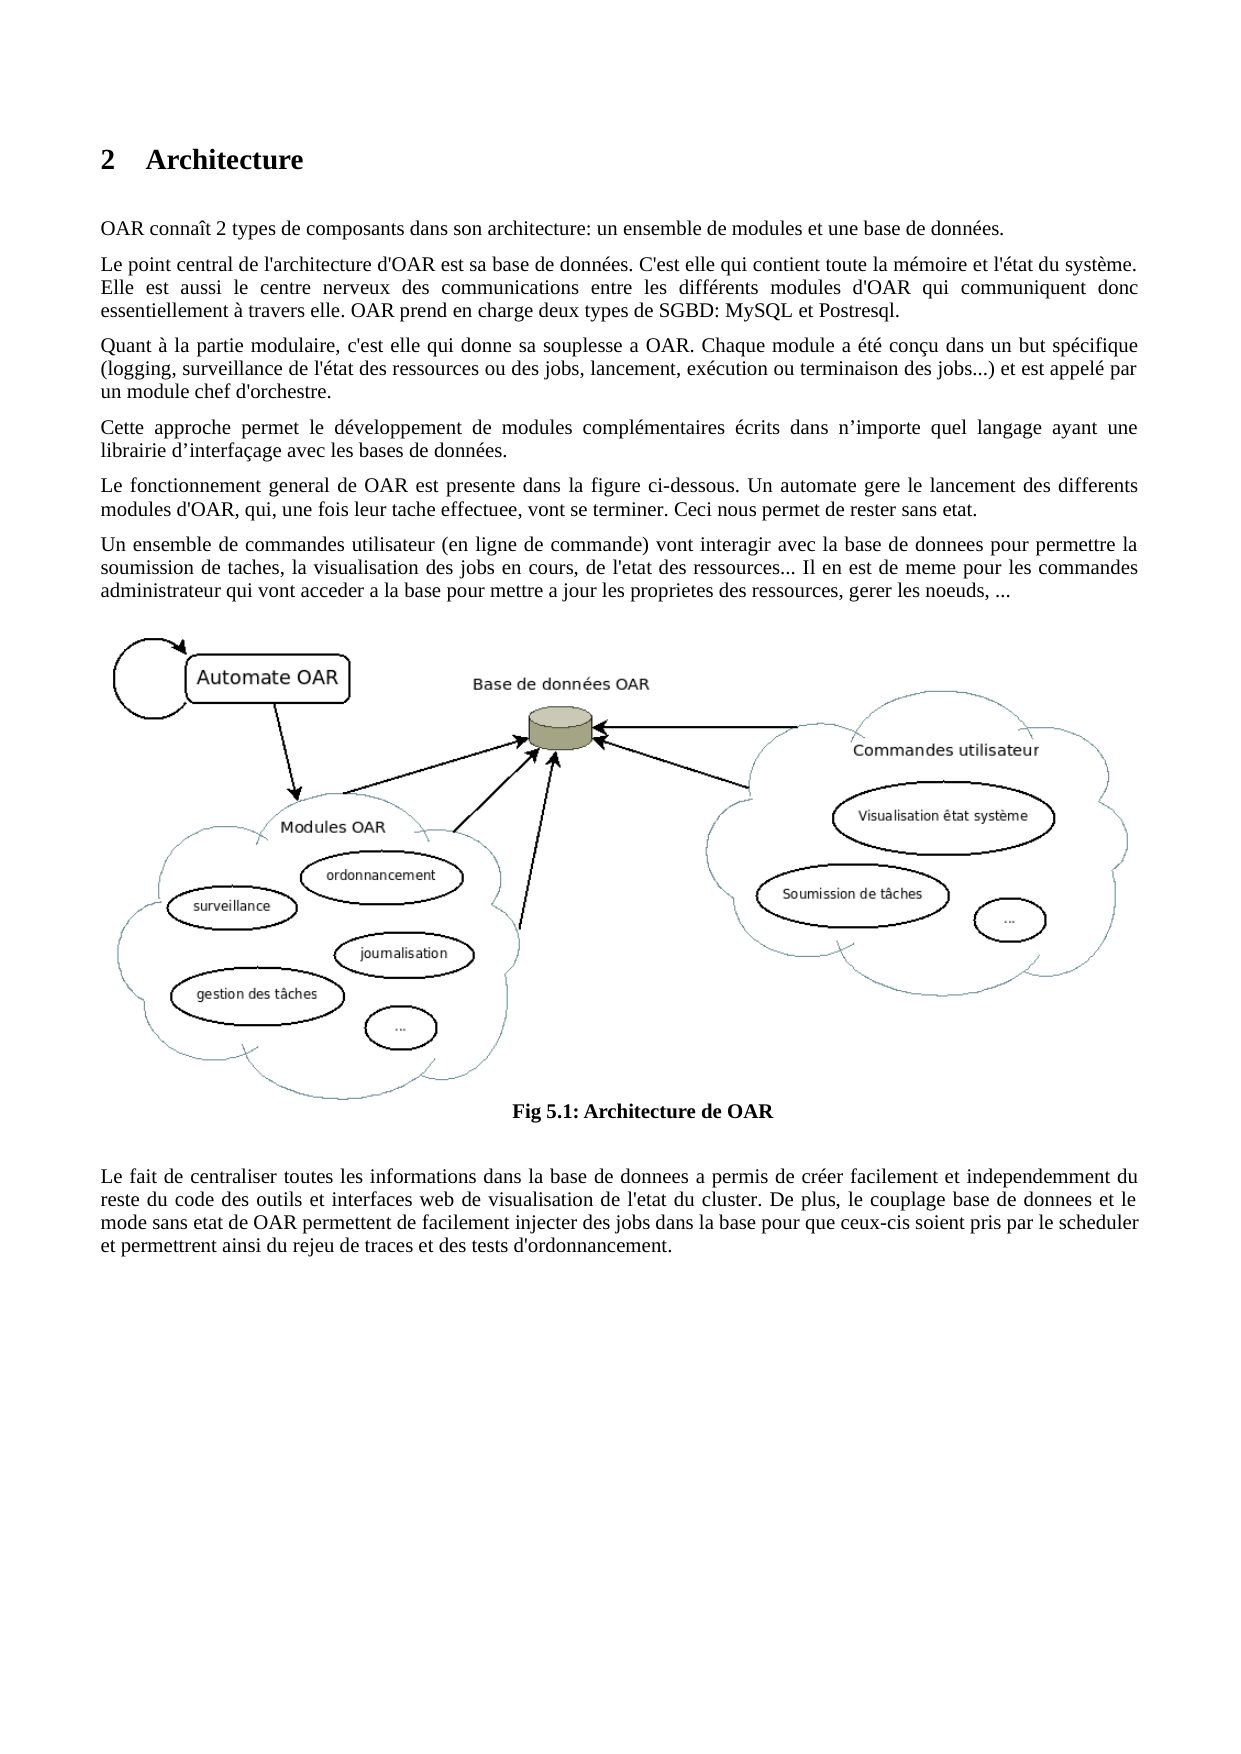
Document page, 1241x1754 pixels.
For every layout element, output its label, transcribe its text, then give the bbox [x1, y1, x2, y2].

subtitle Fig 5.1: Architecture de OAR [100, 1100, 1140, 1123]
text Le point central de l'architecture d'OAR est sa base de données. C'est elle qui contient toute la mémoire et l'état du système. Elle est aussi le centre nerveux des communications entre les différents modules d'OAR qui communiquent donc essentiellement à travers elle. OAR prend en charge deux types de SGBD: MySQL et Postresql. [100, 253, 1140, 322]
text Le fonctionnement general de OAR est presente dans la figure ci-dessous. Un automate gere le lancement des differents modules d'OAR, qui, une fois leur tache effectuee, vont se terminer. Ceci nous permet de rester sans etat. [100, 474, 1140, 520]
text OAR connaît 2 types de composants dans son architecture: un ensemble de modules et une base de données. [100, 217, 1140, 240]
subtitle Architecture [100, 143, 1140, 175]
picture [112, 637, 1129, 1100]
text Quant à la partie modulaire, c'est elle qui donne sa souplesse a OAR. Chaque module a été conçu dans un but spécifique (logging, surveillance de l'état des ressources ou des jobs, lancement, exécution ou terminaison des jobs...) et est appelé par un module chef d'orchestre. [100, 334, 1140, 403]
text Le fait de centraliser toutes les informations dans la base de donnees a permis de créer facilement et independemment du reste du code des outils et interfaces web de visualisation de l'etat du cluster. De plus, le couplage base de donnees et le mode sans etat de OAR permettent de facilement injecter des jobs dans la base pour que ceux-cis soient pris par le scheduler et permettrent ainsi du rejeu de traces et des tests d'ordonnancement. [100, 1164, 1140, 1257]
text Cette approche permet le développement de modules complémentaires écrits dans n’importe quel langage ayant une librairie d’interfaçage avec les bases de données. [100, 416, 1140, 462]
text Un ensemble de commandes utilisateur (en ligne de commande) vont interagir avec la base de donnees pour permettre la soumission de taches, la visualisation des jobs en cours, de l'etat des ressources... Il en est de meme pour les commandes administrateur qui vont acceder a la base pour mettre a jour les proprietes des ressources, gerer les noeuds, ... [100, 533, 1140, 602]
